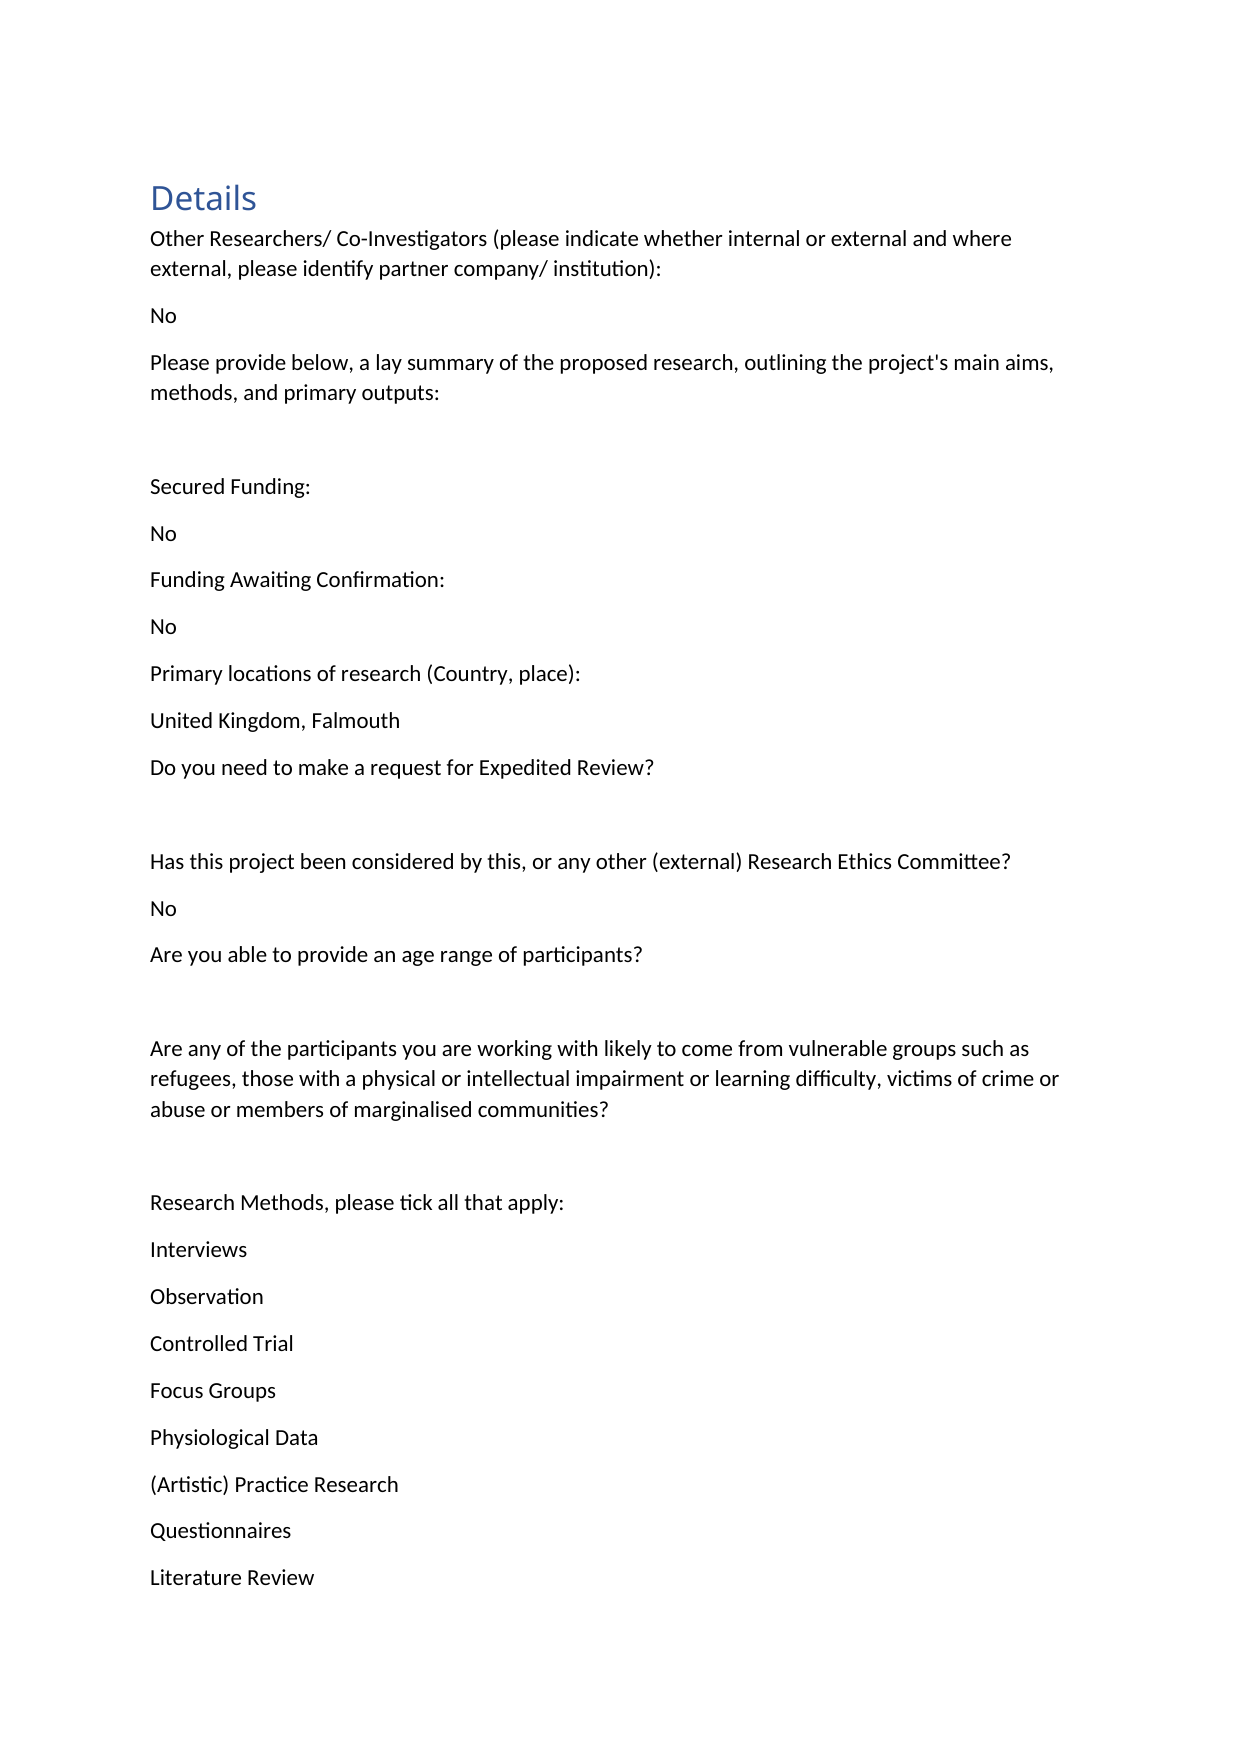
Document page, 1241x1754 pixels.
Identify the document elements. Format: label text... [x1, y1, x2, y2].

text Other Researchers/ Co-Investigators (please indicate whether internal or external and where external, please identify partner company/ institution): [150, 224, 1090, 282]
subtitle Details [150, 175, 1090, 220]
text Has this project been considered by this, or any other (external) Research Ethics Committee? [150, 847, 1090, 875]
text Questionnaires [150, 1517, 1090, 1545]
text Primary locations of research (Country, place): [150, 659, 1090, 687]
text Literature Review [150, 1563, 1090, 1592]
text Are you able to provide an age range of participants? [150, 941, 1090, 969]
text Please provide below, a lay summary of the proposed research, outlining the project's main aims, methods, and primary outputs: [150, 348, 1090, 406]
text No [150, 519, 1090, 547]
text No [150, 894, 1090, 922]
text Secured Funding: [150, 472, 1090, 500]
text United Kingdom, Falmouth [150, 706, 1090, 734]
text Observation [150, 1282, 1090, 1310]
text Do you need to make a request for Expedited Review? [150, 753, 1090, 781]
text No [150, 612, 1090, 641]
text Focus Groups [150, 1376, 1090, 1404]
text Are any of the participants you are working with likely to come from vulnerable groups such as refugees, those with a physical or intellectual impairment or learning difficulty, victims of crime or abuse or members of marginalised communities? [150, 1034, 1090, 1123]
text Physiological Data [150, 1423, 1090, 1451]
text Research Methods, please tick all that apply: [150, 1188, 1090, 1217]
text (Artistic) Practice Research [150, 1470, 1090, 1498]
text Funding Awaiting Confirmation: [150, 566, 1090, 594]
text Interviews [150, 1235, 1090, 1263]
text Controlled Trial [150, 1329, 1090, 1357]
text No [150, 301, 1090, 329]
